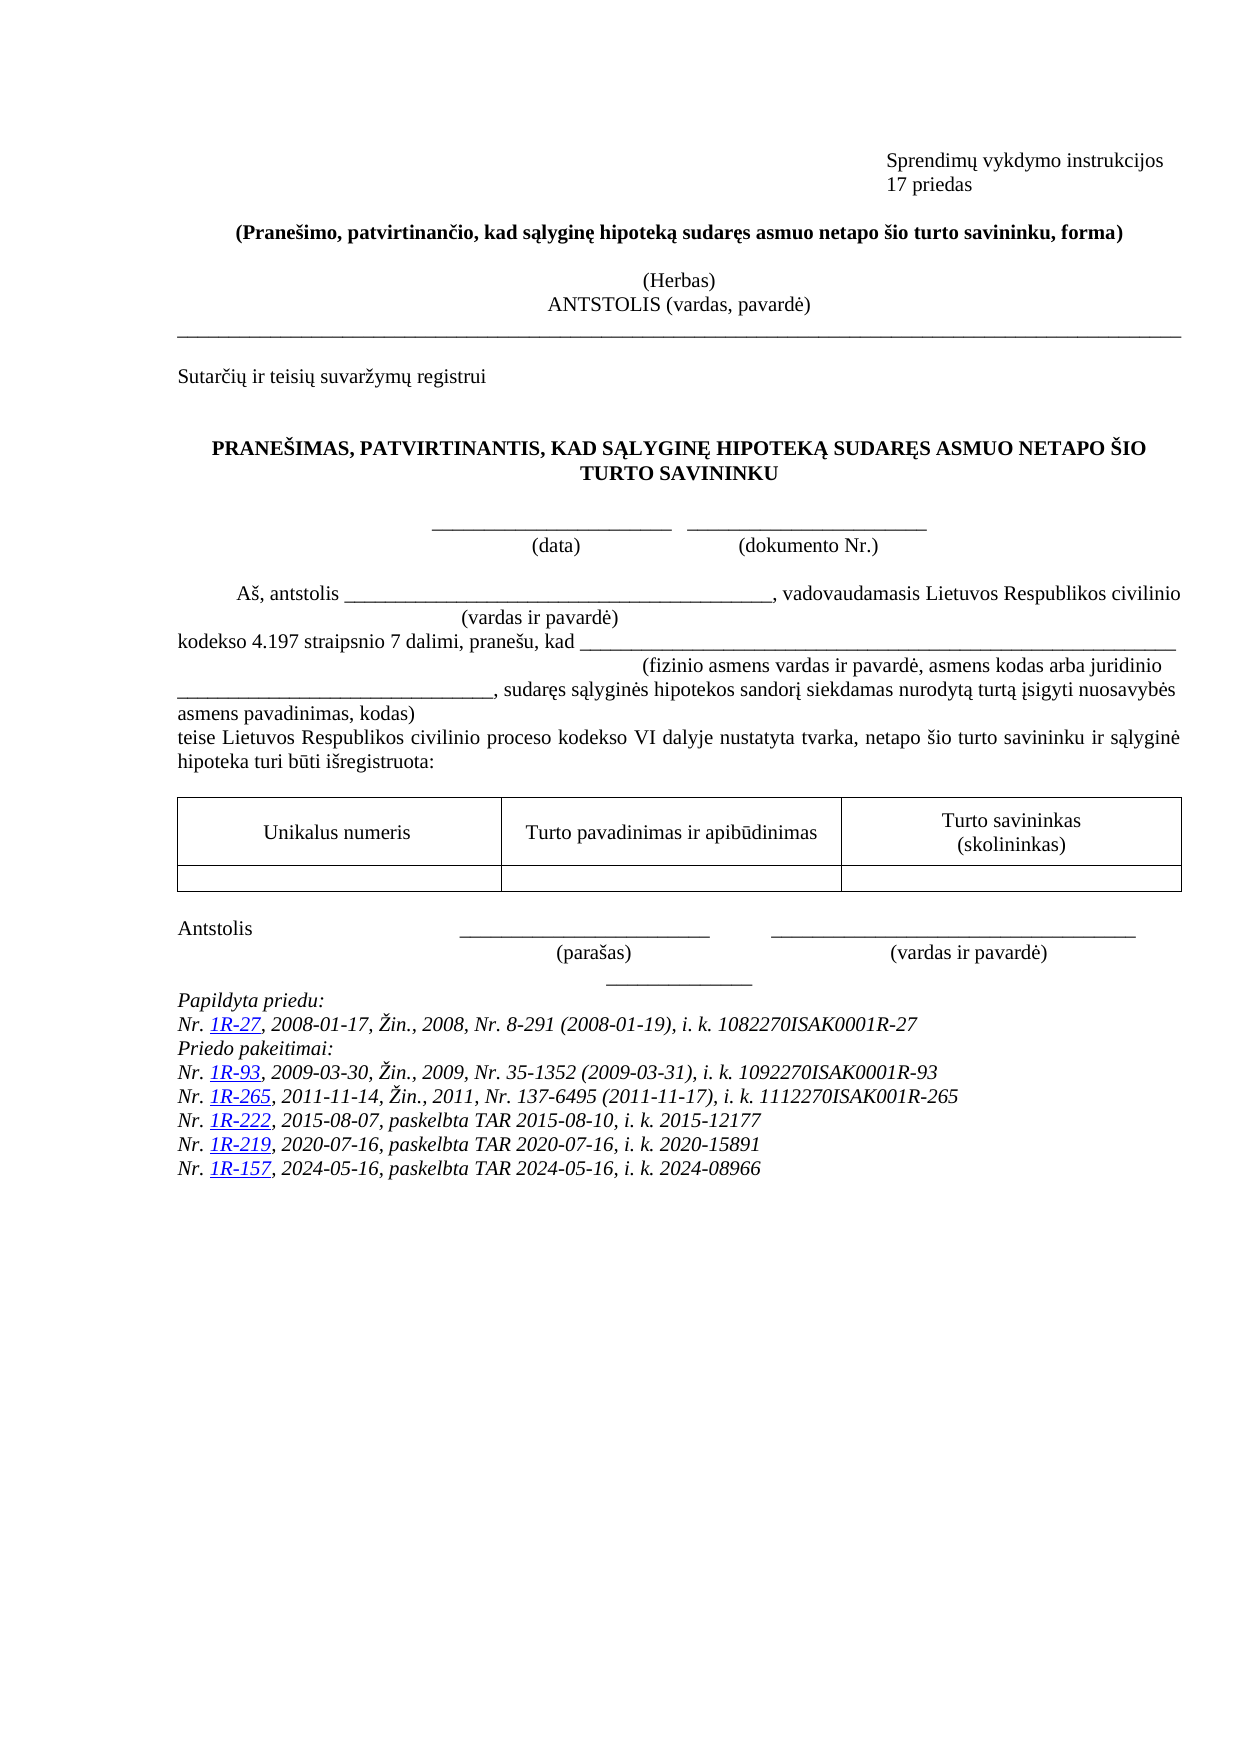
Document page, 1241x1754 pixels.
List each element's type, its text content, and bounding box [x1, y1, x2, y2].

text (Herbas) [177, 268, 1181, 292]
text teise Lietuvos Respublikos civilinio proceso kodekso VI dalyje nustatyta tvarka, netapo šio turto savininku ir sąlyginė hipoteka turi būti išregistruota: [177, 725, 1181, 773]
text (parašas) (vardas ir pavardė) [177, 940, 1181, 964]
text Nr. 1R-27, 2008-01-17, Žin., 2008, Nr. 8-291 (2008-01-19), i. k. 1082270ISAK0001R-27 [177, 1012, 1181, 1036]
text (Pranešimo, patvirtinančio, kad sąlyginę hipoteką sudaręs asmuo netapo šio turto savininku, forma) [177, 220, 1181, 244]
text ______________ [177, 964, 1181, 988]
table_cell [178, 866, 501, 891]
text Papildyta priedu: [177, 988, 1181, 1012]
text asmens pavadinimas, kodas) [177, 701, 1181, 725]
text kodekso 4.197 straipsnio 7 dalimi, pranešu, kad [177, 629, 1181, 653]
text , sudaręs sąlyginės hipotekos sandorį siekdamas nurodytą turtą įsigyti nuosavybės [177, 677, 1181, 701]
table_header Unikalus numeris [178, 798, 501, 865]
text (data) (dokumento Nr.) [177, 533, 1181, 557]
text (fizinio asmens vardas ir pavardė, asmens kodas arba juridinio [177, 653, 1181, 677]
table_header Turto savininkas (skolininkas) [842, 798, 1181, 865]
text Antstolis ________________________ ___________________________________ [177, 916, 1181, 940]
table_header Turto pavadinimas ir apibūdinimas [502, 798, 841, 865]
text Nr. 1R-222, 2015-08-07, paskelbta TAR 2015-08-10, i. k. 2015-12177 [177, 1108, 1181, 1132]
text Nr. 1R-93, 2009-03-30, Žin., 2009, Nr. 35-1352 (2009-03-31), i. k. 1092270ISAK0001R-93 [177, 1060, 1181, 1084]
text Sprendimų vykdymo instrukcijos [709, 148, 1181, 172]
text Priedo pakeitimai: [177, 1036, 1181, 1060]
text Nr. 1R-157, 2024-05-16, paskelbta TAR 2024-05-16, i. k. 2024-08966 [177, 1156, 1181, 1180]
text PRANEŠIMAS, PATVIRTINANTIS, KAD SĄLYGINĘ HIPOTEKĄ SUDARĘS ASMUO NETAPO ŠIO TURTO SAVININKU [177, 436, 1181, 484]
table_cell [502, 866, 841, 891]
text 17 priedas [709, 172, 1181, 196]
text Aš, antstolis , vadovaudamasis Lietuvos Respublikos civilinio [177, 581, 1181, 605]
text _______________________ _______________________ [177, 508, 1181, 533]
table_cell [842, 866, 1181, 891]
text ANTSTOLIS (vardas, pavardė) [177, 292, 1181, 316]
text (vardas ir pavardė) [177, 605, 1181, 629]
text Sutarčių ir teisių suvaržymų registrui [177, 364, 1181, 388]
text Nr. 1R-265, 2011-11-14, Žin., 2011, Nr. 137-6495 (2011-11-17), i. k. 1112270ISAK001R-265 [177, 1084, 1181, 1108]
text Nr. 1R-219, 2020-07-16, paskelbta TAR 2020-07-16, i. k. 2020-15891 [177, 1132, 1181, 1156]
